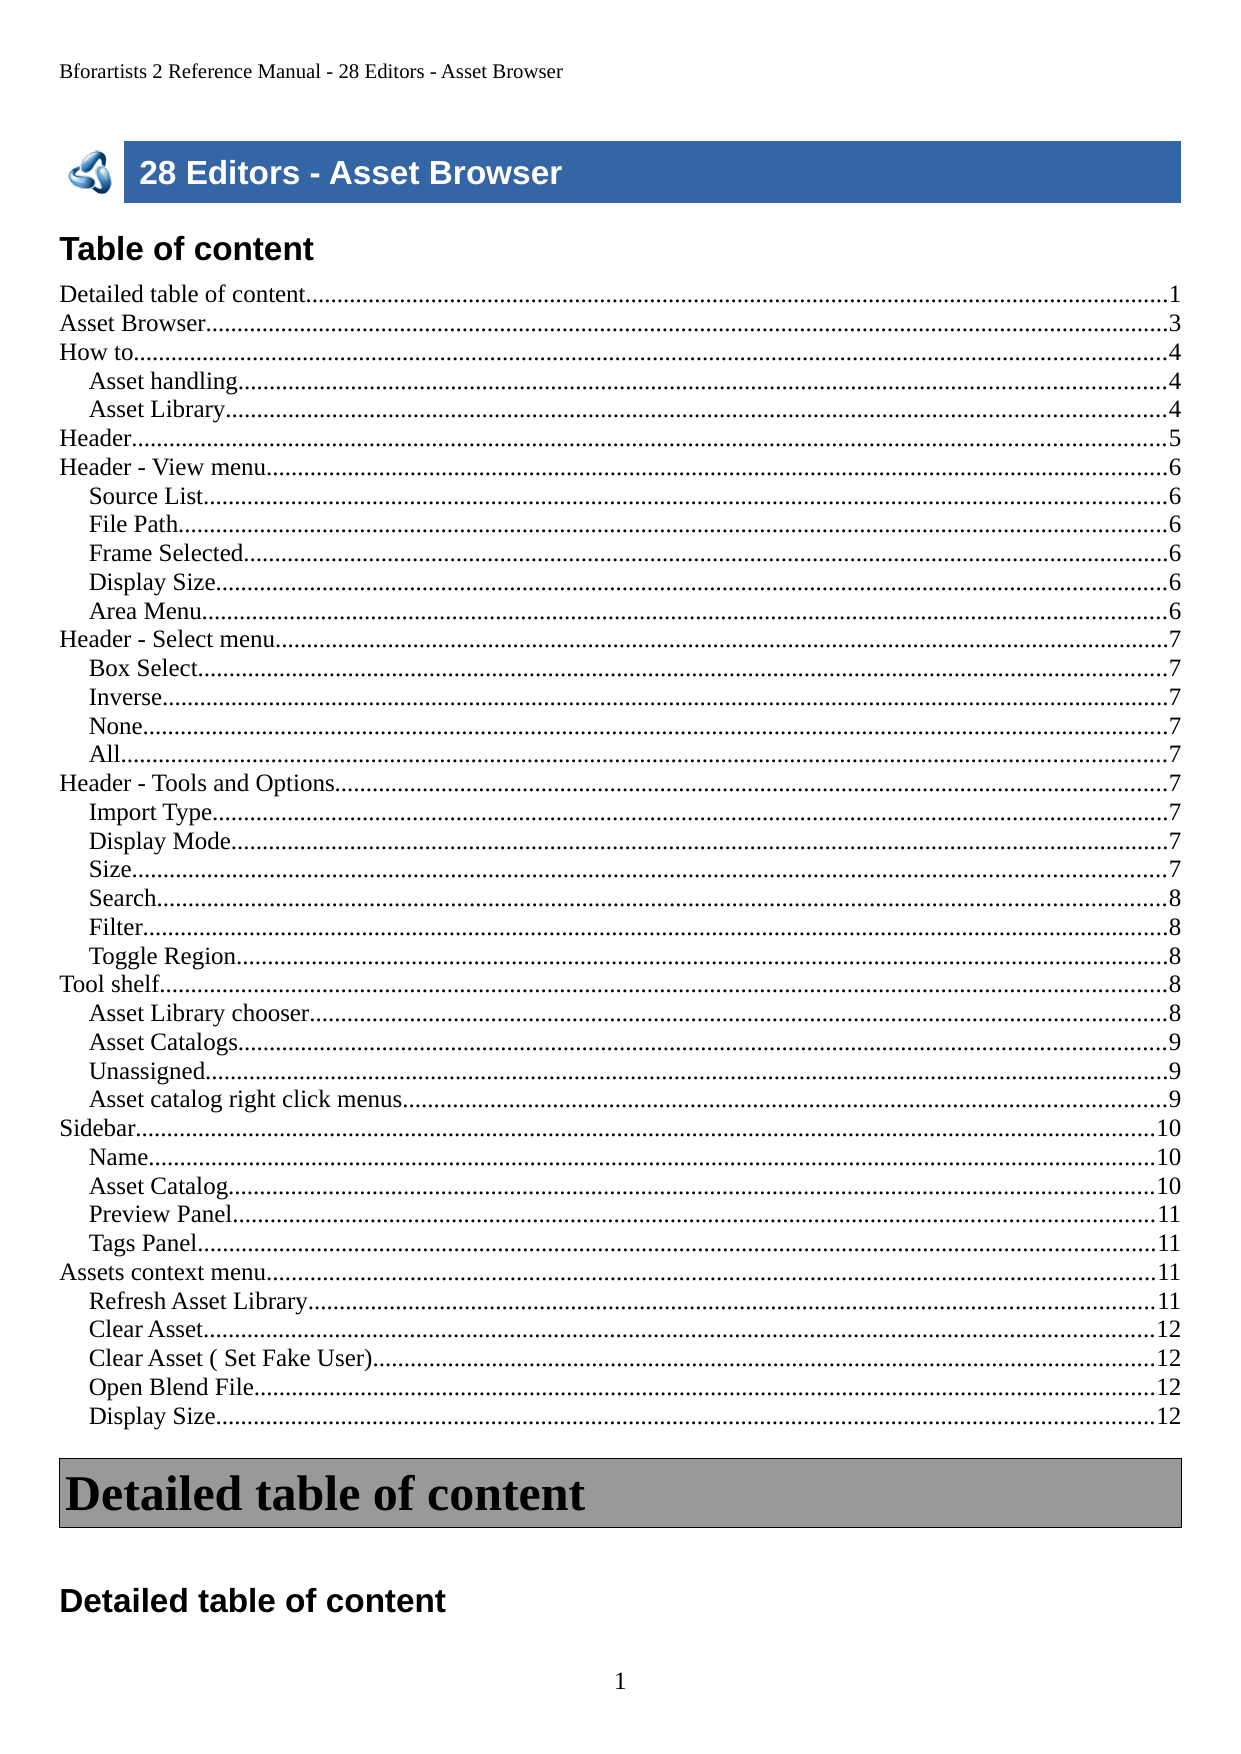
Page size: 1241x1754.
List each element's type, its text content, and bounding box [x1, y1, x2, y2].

subtitle Table of content [59, 228, 1181, 267]
text Filter 8 [88, 912, 1181, 941]
text Preview Panel 11 [88, 1199, 1181, 1228]
text Asset catalog right click menus 9 [88, 1084, 1181, 1113]
text File Path 6 [88, 509, 1181, 538]
text Asset Catalogs 9 [88, 1027, 1181, 1056]
text Tool shelf 8 [59, 969, 1181, 998]
text Detailed table of content 1 [59, 279, 1181, 308]
text Display Size 12 [88, 1401, 1181, 1429]
text Header - View menu 6 [59, 452, 1181, 481]
text Toggle Region 8 [88, 941, 1181, 969]
text Tags Panel 11 [88, 1228, 1181, 1257]
subtitle Detailed table of content [59, 1581, 1181, 1619]
text Unassigned 9 [88, 1056, 1181, 1084]
table_header Detailed table of content [60, 1459, 1181, 1527]
text Asset Catalog 10 [88, 1171, 1181, 1199]
text Header 5 [59, 423, 1181, 452]
text Box Select 7 [88, 653, 1181, 682]
text Sidebar 10 [59, 1113, 1181, 1142]
text None 7 [88, 711, 1181, 739]
text Inverse 7 [88, 682, 1181, 711]
text Size 7 [88, 854, 1181, 883]
text Header - Tools and Options 7 [59, 768, 1181, 797]
text Clear Asset ( Set Fake User) 12 [88, 1343, 1181, 1372]
text Asset handling 4 [88, 366, 1181, 394]
picture [65, 147, 114, 197]
text Asset Library 4 [88, 394, 1181, 423]
text All 7 [88, 739, 1181, 768]
table_header 28 Editors - Asset Browser [124, 141, 1181, 203]
table_header [59, 141, 124, 203]
text Header - Select menu 7 [59, 624, 1181, 653]
text Clear Asset 12 [88, 1314, 1181, 1343]
text Source List 6 [88, 481, 1181, 509]
text Asset Browser 3 [59, 308, 1181, 337]
text Import Type 7 [88, 797, 1181, 826]
text Assets context menu 11 [59, 1257, 1181, 1286]
text Frame Selected 6 [88, 538, 1181, 567]
text Refresh Asset Library 11 [88, 1286, 1181, 1314]
text Search 8 [88, 883, 1181, 912]
text Asset Library chooser 8 [88, 998, 1181, 1027]
text Display Size 6 [88, 567, 1181, 596]
text Area Menu 6 [88, 596, 1181, 624]
text How to 4 [59, 337, 1181, 366]
text Open Blend File 12 [88, 1372, 1181, 1401]
text Display Mode 7 [88, 826, 1181, 854]
text Name 10 [88, 1142, 1181, 1171]
